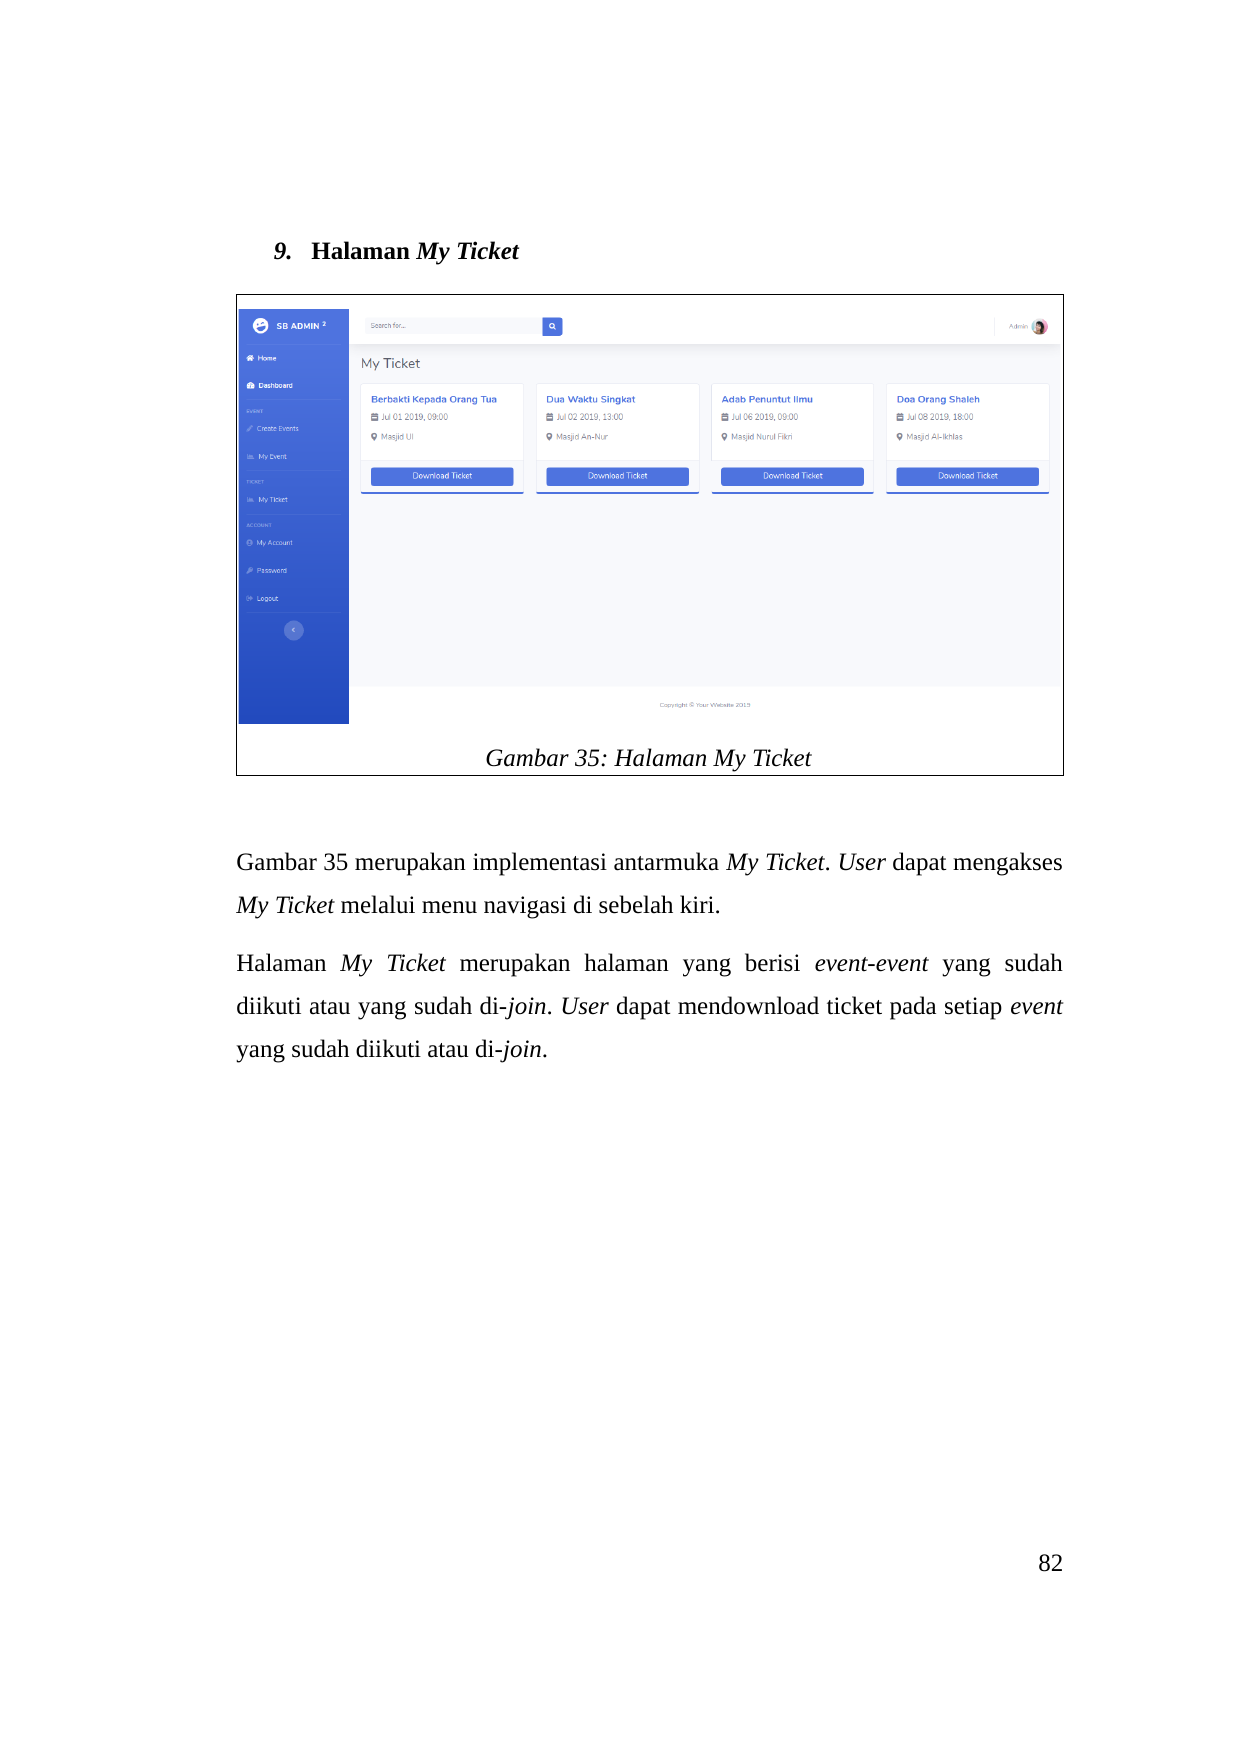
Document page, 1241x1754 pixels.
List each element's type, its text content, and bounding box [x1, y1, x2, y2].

picture [238, 309, 1061, 724]
text Gambar 35 merupakan implementasi antarmuka My Ticket. User dapat mengakses My Ticket melalui menu navigasi di sebelah kiri. [236, 847, 1063, 919]
list Gambar 35: Halaman My Ticket [239, 724, 1060, 772]
list Halaman My Ticket [274, 236, 1063, 265]
text Halaman My Ticket merupakan halaman yang berisi event-event yang sudah diikuti atau yang sudah di-join. User dapat mendownload ticket pada setiap event yang sudah diikuti atau di-join. [236, 948, 1063, 1063]
